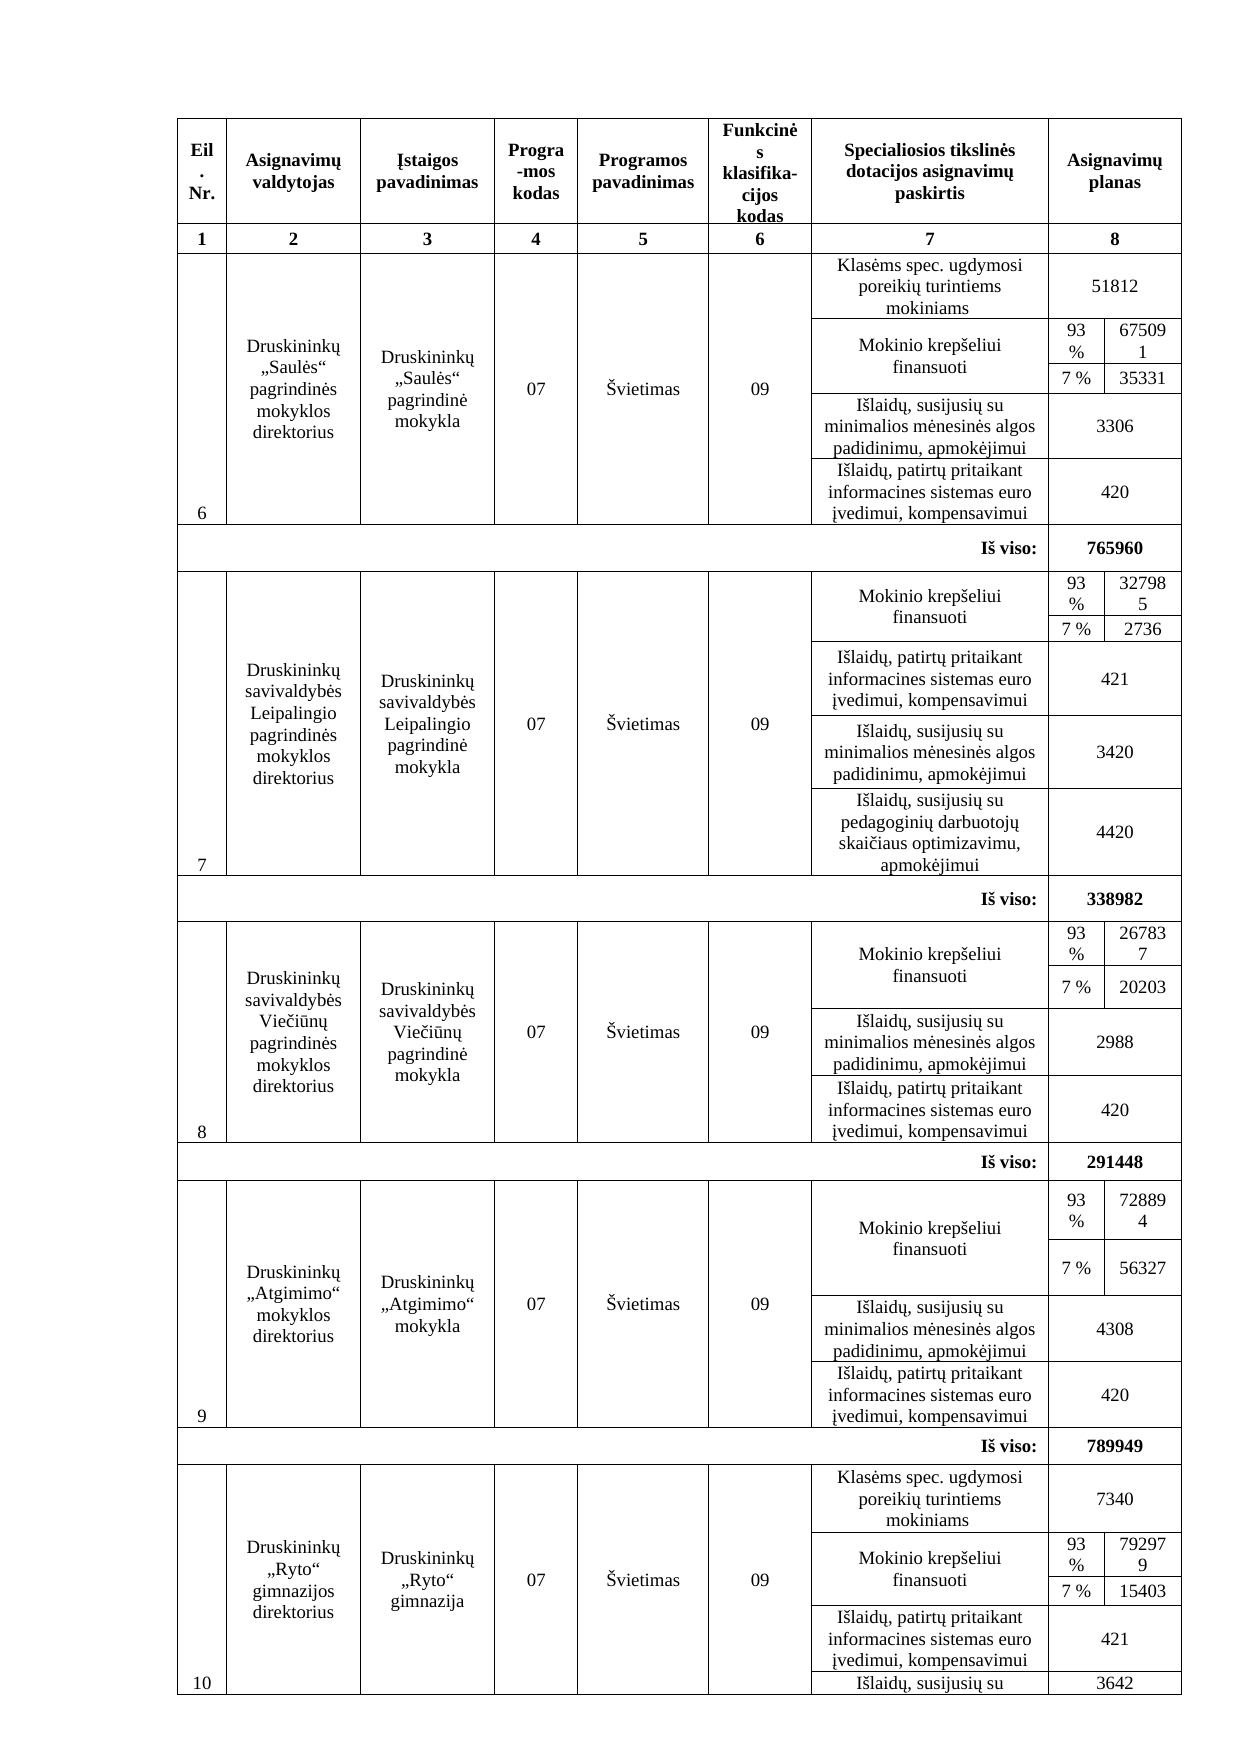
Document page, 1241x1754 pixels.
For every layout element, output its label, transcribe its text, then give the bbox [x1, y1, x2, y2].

table_cell 6 [709, 224, 811, 252]
table_cell 7 [812, 224, 1048, 252]
table_cell 09 [709, 1465, 811, 1694]
table_header Progra-mos kodas [495, 119, 577, 223]
table_cell 421 [1049, 642, 1181, 715]
table_cell 35331 [1105, 364, 1181, 392]
table_cell 327985 [1105, 572, 1181, 615]
table_cell 7 % [1049, 966, 1104, 1008]
table_cell 7 % [1049, 1240, 1104, 1295]
table_cell Druskininkų savivaldybės Viečiūnų pagrindinė mokykla [361, 922, 494, 1142]
table_cell Išlaidų, patirtų pritaikant informacines sistemas euro įvedimui, kompensavimui [812, 1606, 1048, 1671]
table_cell Išlaidų, patirtų pritaikant informacines sistemas euro įvedimui, kompensavimui [812, 1362, 1048, 1427]
table_cell 1 [178, 224, 226, 252]
table_cell 420 [1049, 1362, 1181, 1427]
table_cell 9 [178, 1181, 226, 1427]
table_cell 728894 [1105, 1181, 1181, 1239]
table_cell 4420 [1049, 789, 1181, 875]
table_cell 07 [495, 1181, 577, 1427]
table_cell 3420 [1049, 716, 1181, 788]
table_cell 7 % [1049, 1577, 1104, 1605]
table_cell 09 [709, 922, 811, 1142]
table_cell 4 [495, 224, 577, 252]
table_cell Iš viso: [178, 1428, 1048, 1464]
table_cell 7 % [1049, 616, 1104, 641]
table_cell 675091 [1105, 319, 1181, 362]
table_cell 3306 [1049, 394, 1181, 458]
table_header Įstaigos pavadinimas [361, 119, 494, 223]
table_cell Išlaidų, susijusių su minimalios mėnesinės algos padidinimu, apmokėjimui [812, 394, 1048, 458]
table_cell 93% [1049, 1181, 1104, 1239]
table_cell Iš viso: [178, 876, 1048, 921]
table_cell Druskininkų „Ryto“ gimnazijos direktorius [227, 1465, 360, 1694]
table_cell 07 [495, 254, 577, 524]
table_cell Druskininkų „Atgimimo“ mokyklos direktorius [227, 1181, 360, 1427]
table_cell 93% [1049, 572, 1104, 615]
table_cell 93% [1049, 319, 1104, 362]
table_cell Mokinio krepšeliui finansuoti [812, 319, 1048, 392]
table_cell 267837 [1105, 922, 1181, 965]
table_header Eil. Nr. [178, 119, 226, 223]
table_cell Klasėms spec. ugdymosi poreikių turintiems mokiniams [812, 1465, 1048, 1532]
table_cell 07 [495, 572, 577, 875]
table_cell Švietimas [578, 922, 708, 1142]
table_cell Išlaidų, patirtų pritaikant informacines sistemas euro įvedimui, kompensavimui [812, 459, 1048, 524]
table_header Asignavimų valdytojas [227, 119, 360, 223]
table_cell 765960 [1049, 525, 1181, 571]
table_cell Mokinio krepšeliui finansuoti [812, 572, 1048, 641]
table_cell Išlaidų, susijusių su minimalios mėnesinės algos padidinimu, apmokėjimui [812, 1009, 1048, 1075]
table_cell 09 [709, 254, 811, 524]
table_cell 07 [495, 1465, 577, 1694]
table_cell 291448 [1049, 1143, 1181, 1180]
table_cell Švietimas [578, 1181, 708, 1427]
table_cell 4308 [1049, 1296, 1181, 1361]
table_cell Išlaidų, susijusių su minimalios mėnesinės algos padidinimu, apmokėjimui [812, 1296, 1048, 1361]
table_cell 3642 [1049, 1672, 1181, 1694]
table_cell Druskininkų savivaldybės Viečiūnų pagrindinės mokyklos direktorius [227, 922, 360, 1142]
table_cell 789949 [1049, 1428, 1181, 1464]
table_cell Druskininkų savivaldybės Leipalingio pagrindinė mokykla [361, 572, 494, 875]
table_cell Druskininkų „Ryto“ gimnazija [361, 1465, 494, 1694]
table_cell 420 [1049, 459, 1181, 524]
table_cell Išlaidų, susijusių su [812, 1672, 1048, 1694]
table_cell 10 [178, 1465, 226, 1694]
table_cell Mokinio krepšeliui finansuoti [812, 1181, 1048, 1295]
table_cell 7340 [1049, 1465, 1181, 1532]
table_cell 6 [178, 254, 226, 524]
table_cell 51812 [1049, 254, 1181, 318]
table_cell Iš viso: [178, 525, 1048, 571]
table_cell 07 [495, 922, 577, 1142]
table_cell 420 [1049, 1076, 1181, 1142]
table_cell 93% [1049, 922, 1104, 965]
table_cell Švietimas [578, 1465, 708, 1694]
table_cell Druskininkų „Saulės“ pagrindinės mokyklos direktorius [227, 254, 360, 524]
table_cell Druskininkų „Atgimimo“ mokykla [361, 1181, 494, 1427]
table_cell 3 [361, 224, 494, 252]
table_cell Klasėms spec. ugdymosi poreikių turintiems mokiniams [812, 254, 1048, 318]
table_cell 5 [578, 224, 708, 252]
table_cell Išlaidų, patirtų pritaikant informacines sistemas euro įvedimui, kompensavimui [812, 642, 1048, 715]
table_cell 8 [178, 922, 226, 1142]
table_cell 792979 [1105, 1533, 1181, 1576]
table_cell Švietimas [578, 254, 708, 524]
table_header Programos pavadinimas [578, 119, 708, 223]
table_cell 7 % [1049, 364, 1104, 392]
table_cell 338982 [1049, 876, 1181, 921]
table_cell Mokinio krepšeliui finansuoti [812, 922, 1048, 1008]
table_cell Išlaidų, susijusių su pedagoginių darbuotojų skaičiaus optimizavimu, apmokėjimui [812, 789, 1048, 875]
table_cell 7 [178, 572, 226, 875]
table_cell Mokinio krepšeliui finansuoti [812, 1533, 1048, 1605]
table_cell 2 [227, 224, 360, 252]
table_cell Švietimas [578, 572, 708, 875]
table_cell 15403 [1105, 1577, 1181, 1605]
table_cell Išlaidų, susijusių su minimalios mėnesinės algos padidinimu, apmokėjimui [812, 716, 1048, 788]
table_cell 2988 [1049, 1009, 1181, 1075]
table_cell Iš viso: [178, 1143, 1048, 1180]
table_header Specialiosios tikslinės dotacijos asignavimų paskirtis [812, 119, 1048, 223]
table_cell 8 [1049, 224, 1181, 252]
table_cell 93% [1049, 1533, 1104, 1576]
table_cell Išlaidų, patirtų pritaikant informacines sistemas euro įvedimui, kompensavimui [812, 1076, 1048, 1142]
table_cell 09 [709, 572, 811, 875]
table_cell 56327 [1105, 1240, 1181, 1295]
table_cell 20203 [1105, 966, 1181, 1008]
table_cell Druskininkų „Saulės“ pagrindinė mokykla [361, 254, 494, 524]
table_header Asignavimų planas [1049, 119, 1181, 223]
table_cell 09 [709, 1181, 811, 1427]
table_cell 421 [1049, 1606, 1181, 1671]
table_header Funkcinės klasifika-cijos kodas [709, 119, 811, 223]
table_cell Druskininkų savivaldybės Leipalingio pagrindinės mokyklos direktorius [227, 572, 360, 875]
table_cell 2736 [1105, 616, 1181, 641]
